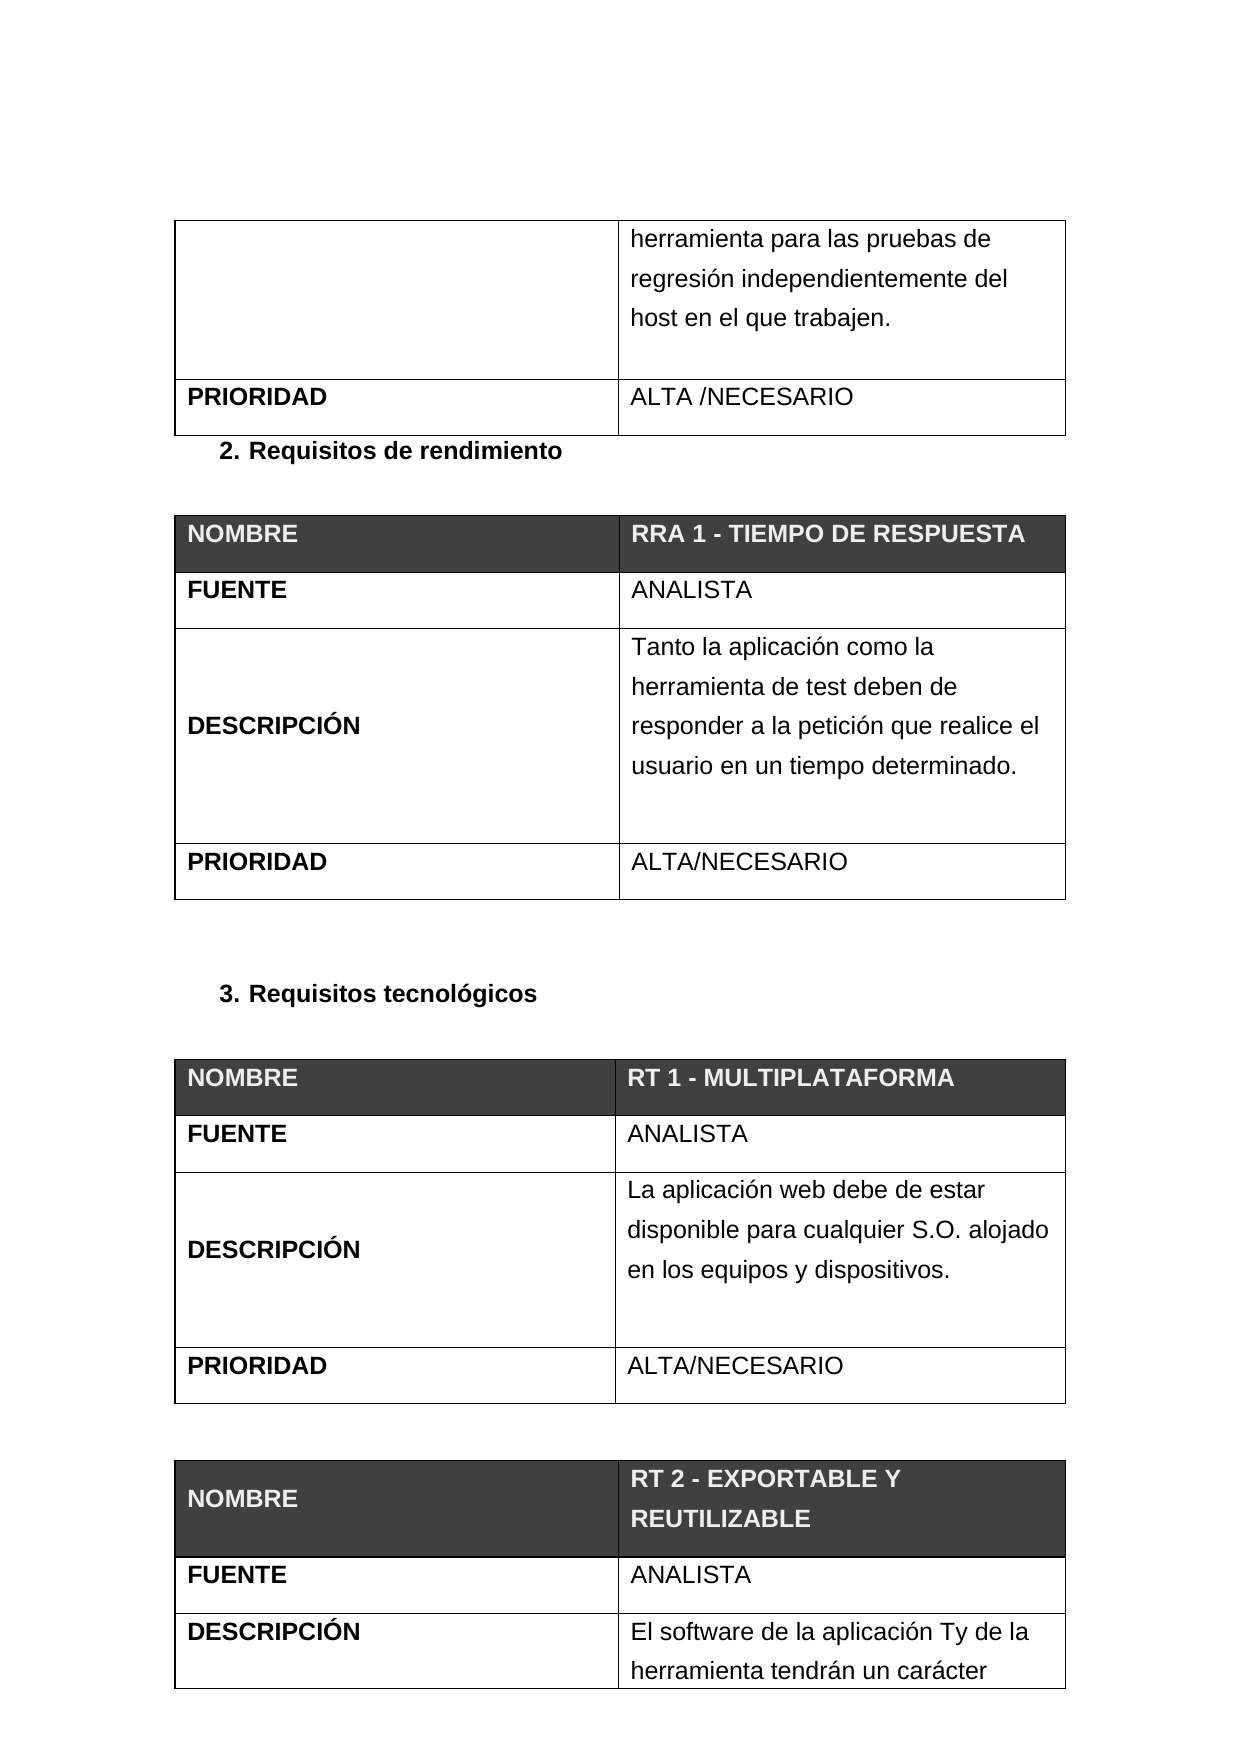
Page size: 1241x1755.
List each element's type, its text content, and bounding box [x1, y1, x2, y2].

list Requisitos de rendimiento [219, 436, 1065, 465]
table_cell DESCRIPCIÓN [176, 1614, 618, 1688]
table_header RT 2 - EXPORTABLE Y REUTILIZABLE [619, 1461, 1065, 1556]
table_cell FUENTE [176, 1116, 615, 1172]
table_cell herramienta para las pruebas de regresión independientemente del host en el que trabajen. [619, 221, 1065, 378]
table_cell ALTA/NECESARIO [620, 844, 1065, 899]
table_cell ANALISTA [616, 1116, 1065, 1172]
table_cell FUENTE [176, 573, 619, 628]
table_cell PRIORIDAD [176, 380, 618, 435]
table_header RT 1 - MULTIPLATAFORMA [616, 1060, 1065, 1115]
table_cell PRIORIDAD [176, 1348, 615, 1403]
table_cell [176, 221, 618, 378]
table_cell ANALISTA [619, 1558, 1065, 1613]
table_header NOMBRE [176, 516, 619, 572]
table_header RRA 1 - TIEMPO DE RESPUESTA [620, 516, 1065, 572]
table_cell ALTA /NECESARIO [619, 380, 1065, 435]
table_cell FUENTE [176, 1558, 618, 1613]
table_cell DESCRIPCIÓN [176, 629, 619, 843]
table_cell Tanto la aplicación como la herramienta de test deben de responder a la petición que realice el usuario en un tiempo determinado. [620, 629, 1065, 843]
table_cell El software de la aplicación Ty de la herramienta tendrán un carácter [619, 1614, 1065, 1688]
table_cell La aplicación web debe de estar disponible para cualquier S.O. alojado en los equipos y dispositivos. [616, 1173, 1065, 1347]
table_cell DESCRIPCIÓN [176, 1173, 615, 1347]
table_header NOMBRE [176, 1461, 618, 1556]
table_cell PRIORIDAD [176, 844, 619, 899]
table_cell ALTA/NECESARIO [616, 1348, 1065, 1403]
table_header NOMBRE [176, 1060, 615, 1115]
list Requisitos tecnológicos [219, 979, 1065, 1008]
table_cell ANALISTA [620, 573, 1065, 628]
